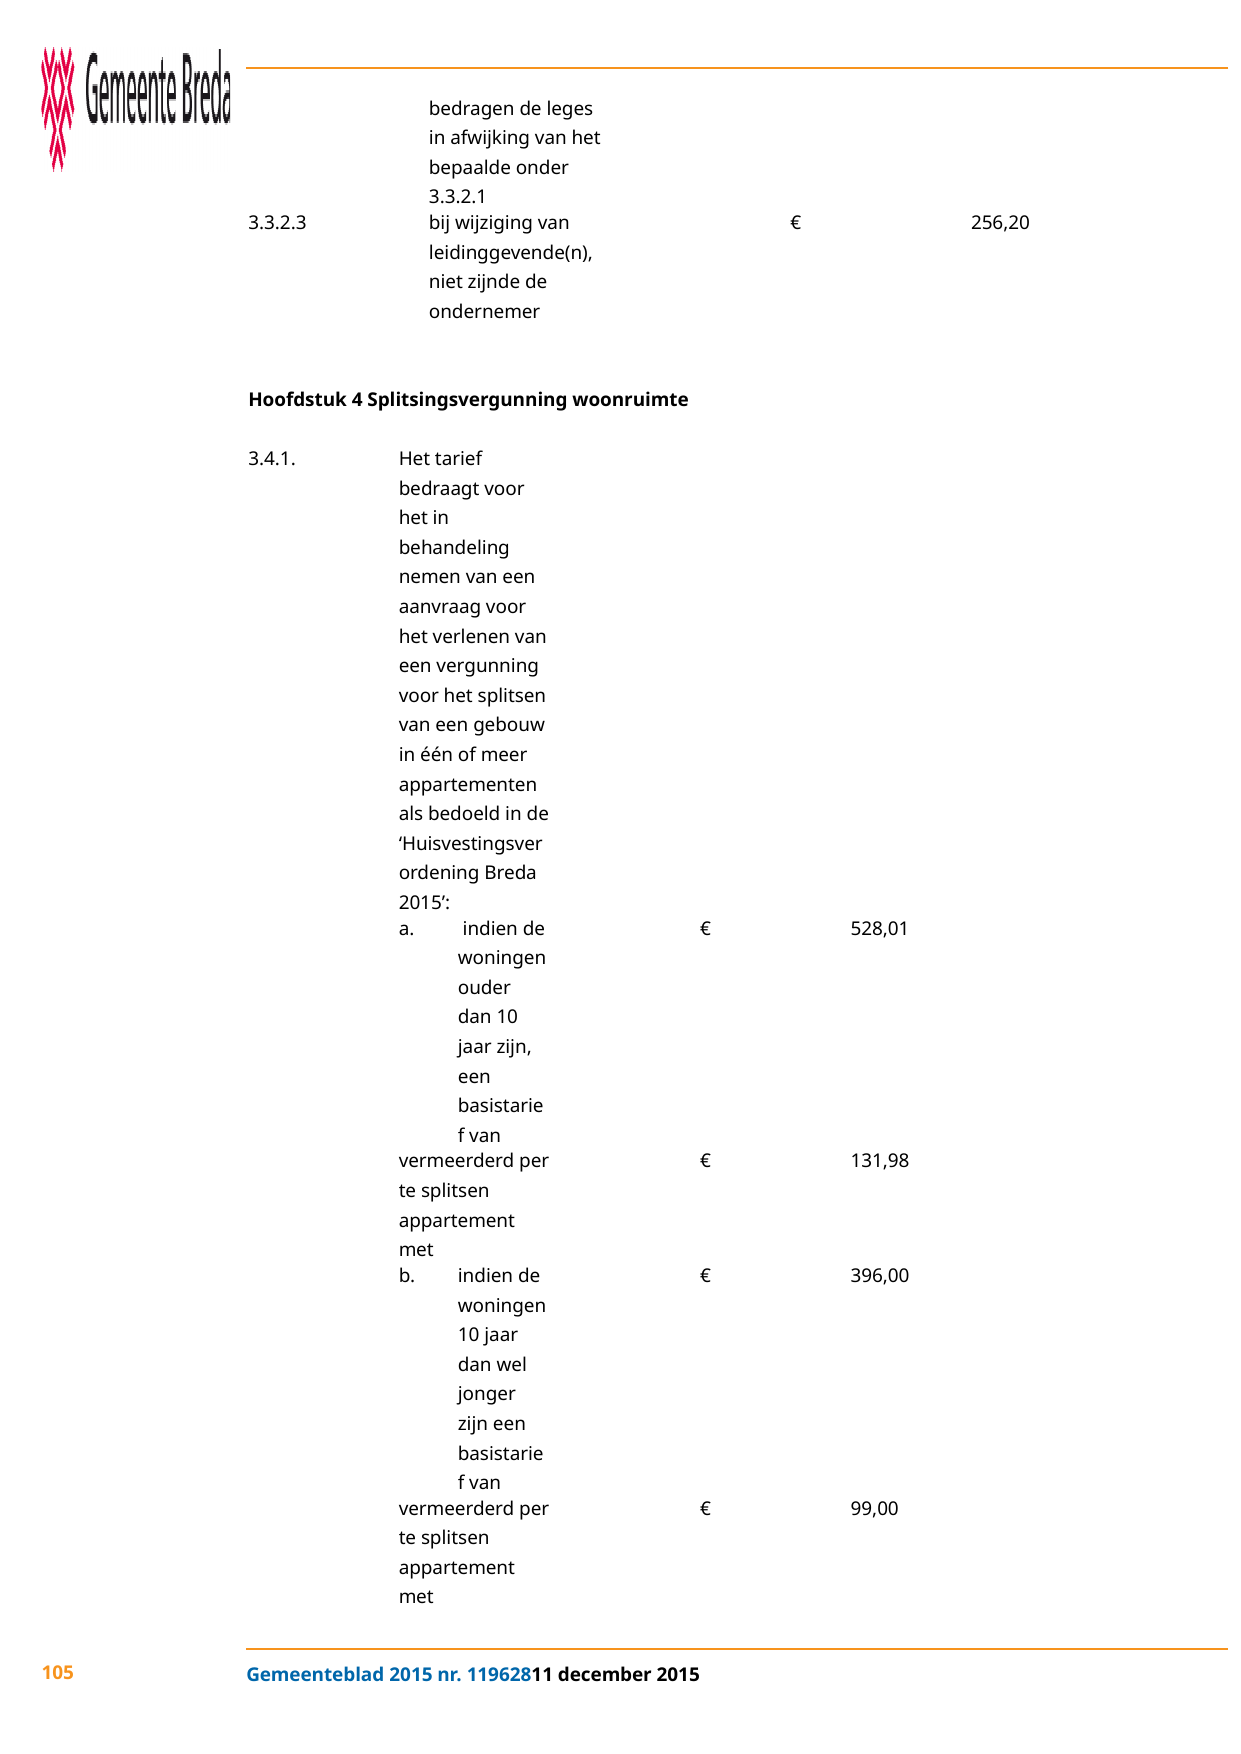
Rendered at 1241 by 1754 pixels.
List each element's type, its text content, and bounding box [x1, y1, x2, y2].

table_cell [790, 95, 971, 209]
table_cell indien de woningen ouder dan 10 jaar zijn, een basistarief van [399, 915, 549, 1148]
table_cell [248, 915, 398, 1148]
table_cell vermeerderd per te splitsen appartement met [399, 1495, 549, 1609]
table_cell [971, 95, 1152, 209]
table_cell € [700, 1495, 850, 1609]
text Hoofdstuk 4 Splitsingsvergunning woonruimte [248, 386, 1152, 412]
table_cell bedragen de leges in afwijking van het bepaalde onder 3.3.2.1 [429, 95, 609, 209]
table_header 3.4.1. [248, 445, 398, 915]
table_cell 3.3.2.3 [248, 209, 429, 324]
table_cell [248, 1148, 398, 1262]
table_cell [549, 1495, 700, 1609]
table_cell [248, 1262, 398, 1495]
table_cell € [790, 209, 971, 324]
table_cell € [700, 1148, 850, 1262]
table_cell € [700, 915, 850, 1148]
table_cell 256,20 [971, 209, 1152, 324]
table_cell 99,00 [850, 1495, 1001, 1609]
table_cell [549, 915, 700, 1148]
table_cell 131,98 [850, 1148, 1001, 1262]
table_cell [549, 1148, 700, 1262]
table_cell [248, 95, 429, 209]
table_cell indien de woningen 10 jaar dan wel jonger zijn een basistarief van [399, 1262, 549, 1495]
table_cell 396,00 [850, 1262, 1001, 1495]
table_header Het tarief bedraagt voor het in behandeling nemen van een aanvraag voor het verlenen van een vergunning voor het splitsen van een gebouw in één of meer appartementen als bedoeld in de ‘Huisvestingsverordening Breda 2015’: [399, 445, 549, 915]
table_header [549, 445, 700, 915]
table_cell vermeerderd per te splitsen appartement met [399, 1148, 549, 1262]
table_cell 528,01 [850, 915, 1001, 1148]
table_cell [549, 1262, 700, 1495]
table_cell € [700, 1262, 850, 1495]
table_cell [609, 209, 790, 324]
table_cell [609, 95, 790, 209]
table_cell bij wijziging van leidinggevende(n), niet zijnde de ondernemer [429, 209, 609, 324]
table_cell [248, 1495, 398, 1609]
table_header [700, 445, 850, 915]
picture [41, 47, 231, 172]
table_header [850, 445, 1001, 915]
